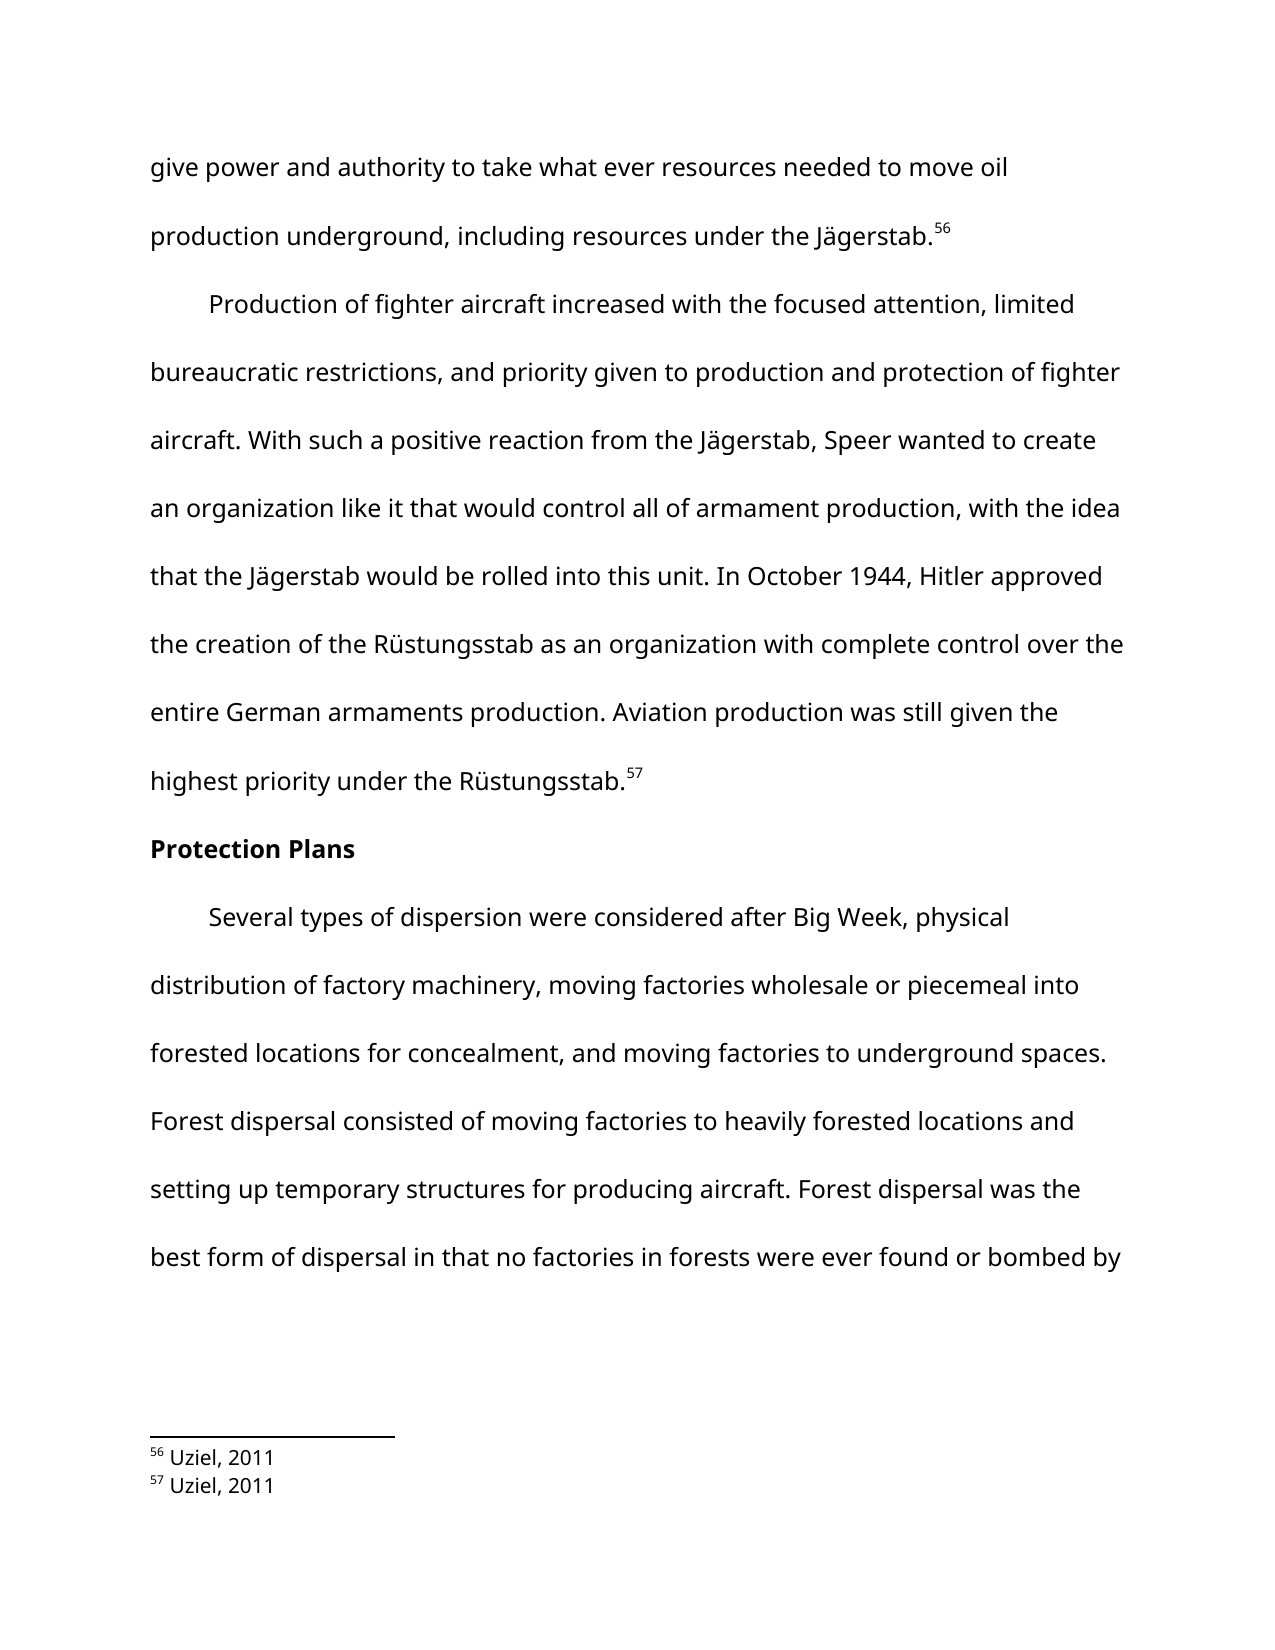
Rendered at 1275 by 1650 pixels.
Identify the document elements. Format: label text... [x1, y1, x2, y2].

text Uziel, 2011 [150, 1443, 1125, 1472]
text give power and authority to take what ever resources needed to move oil production underground, including resources under the Jägerstab. [150, 150, 1125, 252]
text Forest dispersal consisted of moving factories to heavily forested locations and setting up temporary structures for producing aircraft. Forest dispersal was the best form of dispersal in that no factories in forests were ever found or bombed by [150, 1104, 1125, 1274]
text Uziel, 2011 [150, 1472, 1125, 1500]
text Protection Plans [150, 831, 1125, 865]
text Several types of dispersion were considered after Big Week, physical distribution of factory machinery, moving factories wholesale or piecemeal into forested locations for concealment, and moving factories to underground spaces. [150, 899, 1125, 1070]
text Production of fighter aircraft increased with the focused attention, limited bureaucratic restrictions, and priority given to production and protection of fighter aircraft. With such a positive reaction from the Jägerstab, Speer wanted to create an organization like it that would control all of armament production, with the idea that the Jägerstab would be rolled into this unit. In October 1944, Hitler approved the creation of the Rüstungsstab as an organization with complete control over the entire German armaments production. Aviation production was still given the highest priority under the Rüstungsstab. [150, 286, 1125, 797]
